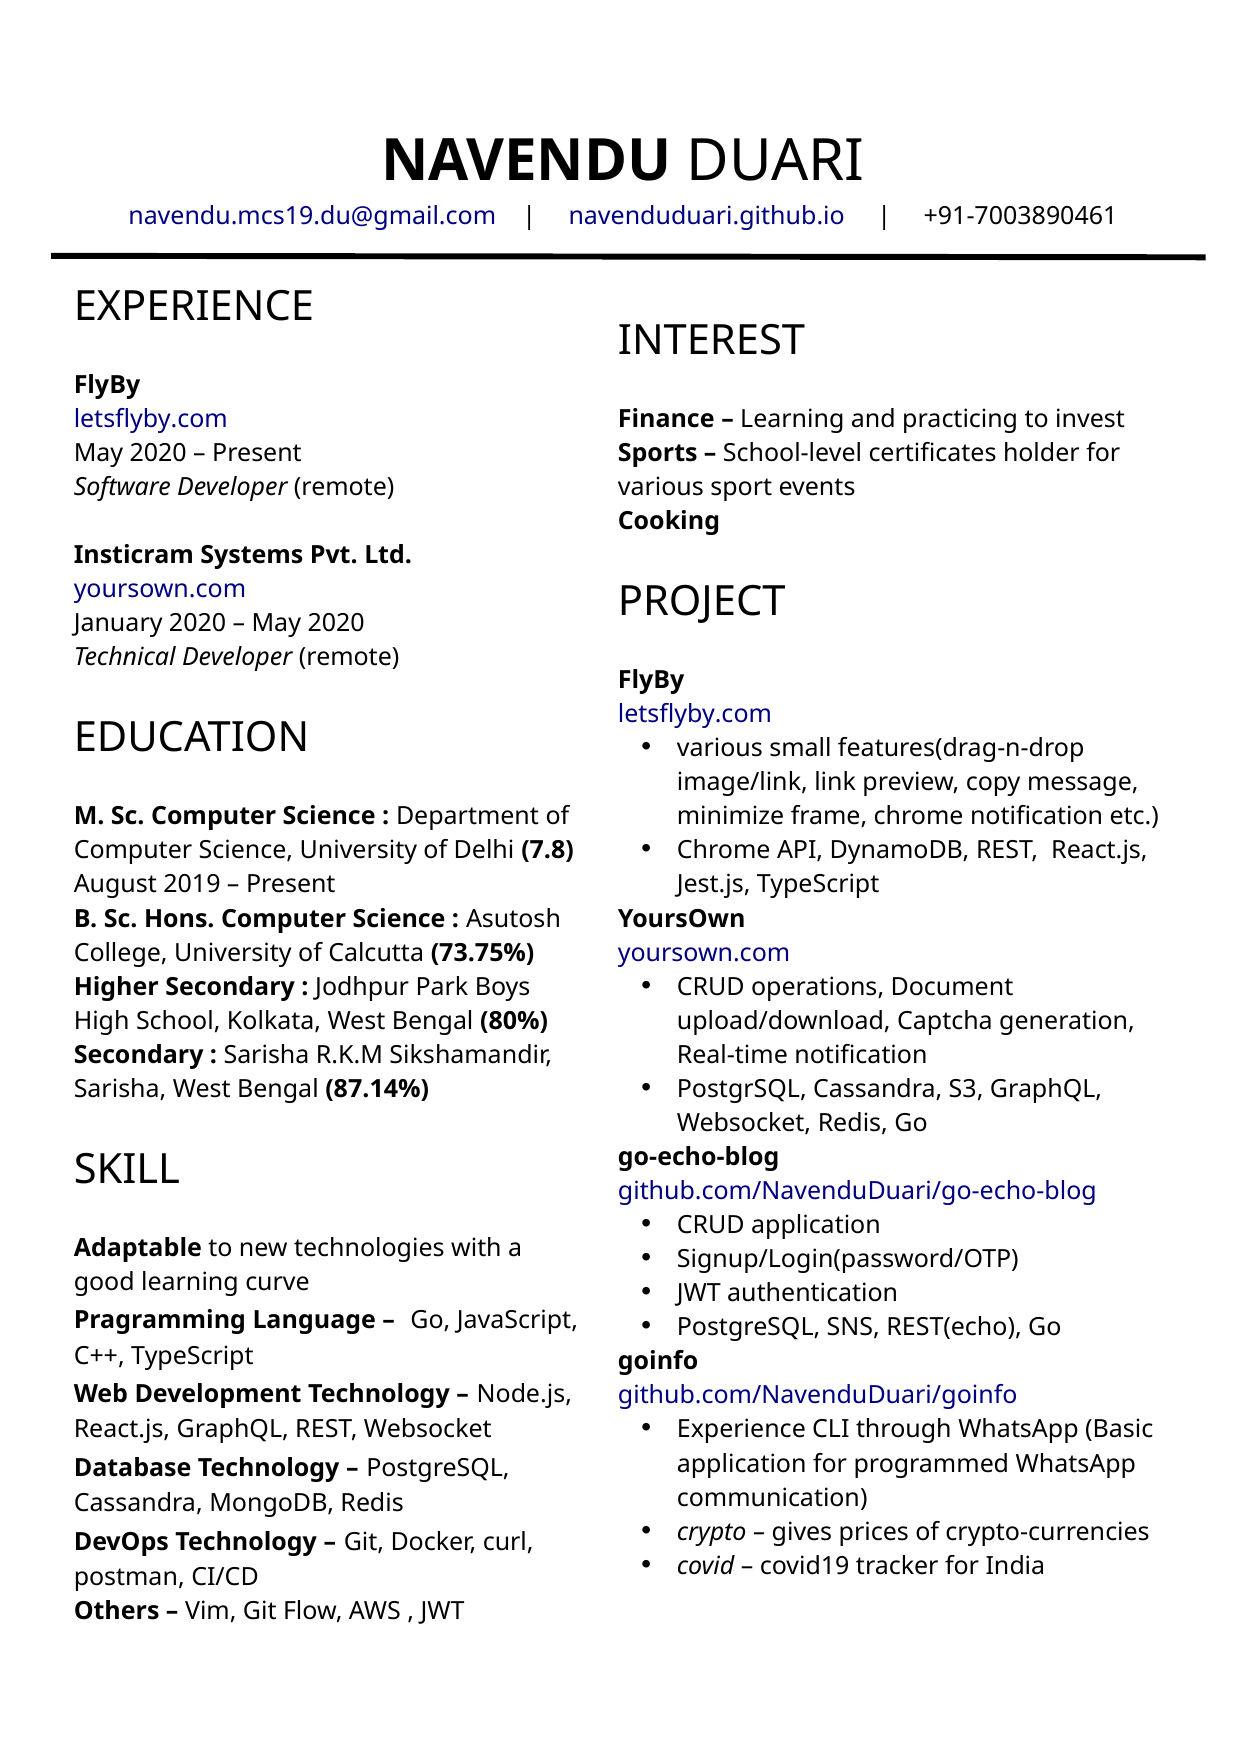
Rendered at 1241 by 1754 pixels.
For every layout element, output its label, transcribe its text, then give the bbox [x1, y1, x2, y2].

text letsflyby.com [618, 696, 1173, 730]
text May 2020 – Present [73, 435, 588, 469]
list PostgreSQL, SNS, REST(echo), Go [641, 1309, 1173, 1343]
text INTEREST [618, 310, 1173, 367]
text Secondary : Sarisha R.K.M Sikshamandir, Sarisha, West Bengal (87.14%) [73, 1036, 588, 1104]
text EXPERIENCE [73, 276, 588, 332]
text Pragramming Language – Go, JavaScript, C++, TypeScript [73, 1298, 588, 1371]
text DevOps Technology – Git, Docker, curl, postman, CI/CD [73, 1519, 588, 1593]
text github.com/NavenduDuari/go-echo-blog [618, 1173, 1173, 1207]
text go-echo-blog [618, 1139, 1173, 1173]
text yoursown.com [73, 571, 588, 605]
list CRUD application [641, 1207, 1173, 1241]
text Sports – School-level certificates holder for various sport events [618, 435, 1173, 503]
list Chrome API, DynamoDB, REST, React.js, Jest.js, TypeScript [641, 832, 1173, 900]
text Others – Vim, Git Flow, AWS , JWT [73, 1593, 588, 1627]
text github.com/NavenduDuari/goinfo [618, 1377, 1173, 1411]
text January 2020 – May 2020 [73, 605, 588, 639]
text Finance – Learning and practicing to invest [618, 401, 1173, 435]
title NAVENDU DUARI [73, 118, 1172, 198]
text Technical Developer (remote) [73, 639, 588, 673]
text Software Developer (remote) [73, 469, 588, 503]
text Database Technology – PostgreSQL, Cassandra, MongoDB, Redis [73, 1445, 588, 1519]
list JWT authentication [641, 1275, 1173, 1309]
text Cooking [618, 503, 1173, 537]
text B. Sc. Hons. Computer Science : Asutosh College, University of Calcutta (73.75%) [73, 900, 588, 968]
list crypto – gives prices of crypto-currencies [641, 1513, 1173, 1547]
text goinfo [618, 1343, 1173, 1377]
text navendu.mcs19.du@gmail.com | navenduduari.github.io | +91-7003890461 [73, 198, 1172, 232]
text EDUCATION [73, 707, 588, 764]
text yoursown.com [618, 934, 1173, 968]
list Signup/Login(password/OTP) [641, 1241, 1173, 1275]
text letsflyby.com [73, 401, 588, 435]
text FlyBy [618, 662, 1173, 696]
text SKILL [73, 1139, 588, 1195]
text FlyBy [73, 367, 588, 401]
text YoursOwn [618, 900, 1173, 934]
list various small features(drag-n-drop image/link, link preview, copy message, minimize frame, chrome notification etc.) [641, 730, 1173, 832]
text August 2019 – Present [73, 866, 588, 900]
text Higher Secondary : Jodhpur Park Boys High School, Kolkata, West Bengal (80%) [73, 968, 588, 1036]
list CRUD operations, Document upload/download, Captcha generation, Real-time notification [641, 968, 1173, 1071]
list Experience CLI through WhatsApp (Basic application for programmed WhatsApp communication) [641, 1411, 1173, 1513]
text Adaptable to new technologies with a good learning curve [73, 1229, 588, 1298]
list covid – covid19 tracker for India [641, 1547, 1173, 1581]
text M. Sc. Computer Science : Department of Computer Science, University of Delhi (7.8) [73, 798, 588, 866]
text Web Development Technology – Node.js, React.js, GraphQL, REST, Websocket [73, 1371, 588, 1445]
text Insticram Systems Pvt. Ltd. [73, 537, 588, 571]
text PROJECT [618, 571, 1173, 628]
list PostgrSQL, Cassandra, S3, GraphQL, Websocket, Redis, Go [641, 1071, 1173, 1139]
